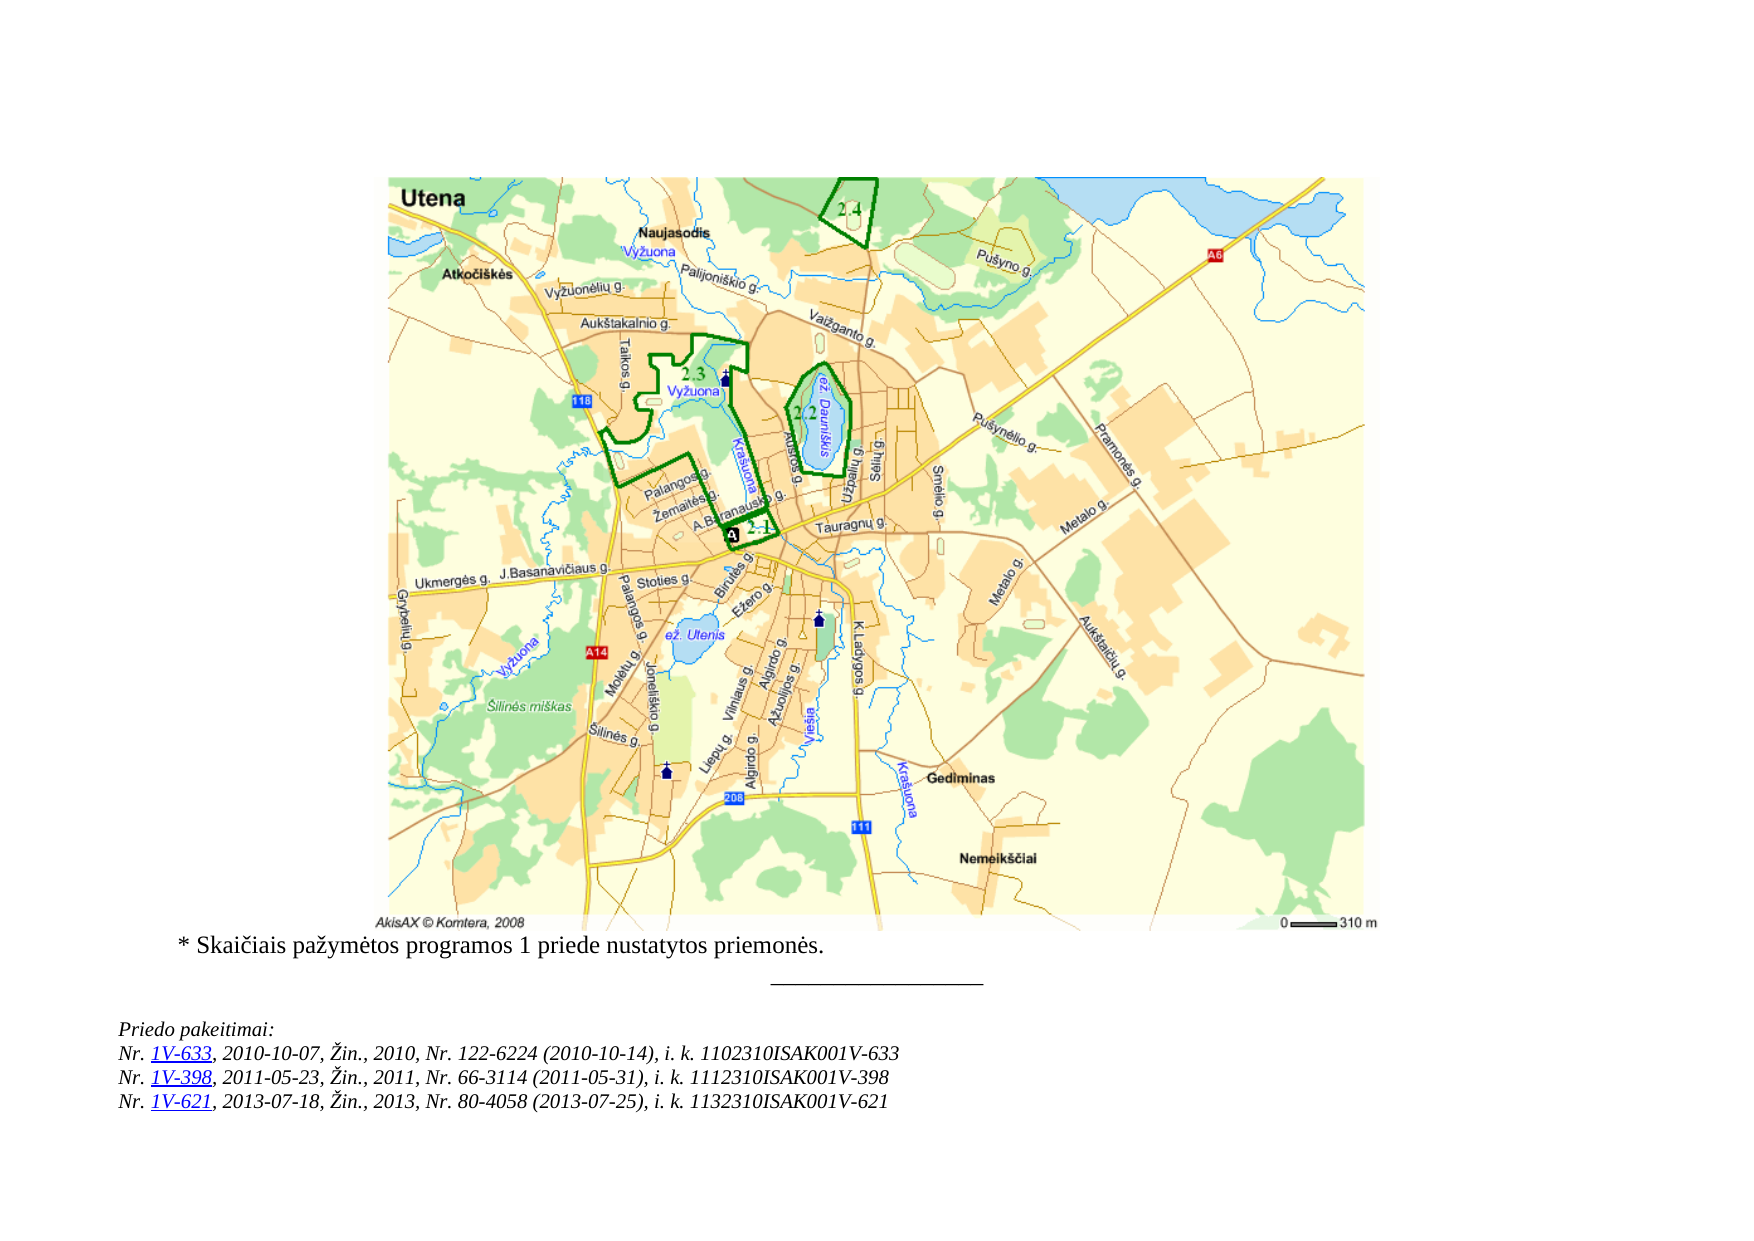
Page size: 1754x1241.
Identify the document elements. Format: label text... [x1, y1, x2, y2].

text Nr. 1V-633, 2010-10-07, Žin., 2010, Nr. 122-6224 (2010-10-14), i. k. 1102310ISAK001V-633 [118, 1041, 1635, 1065]
text Nr. 1V-398, 2011-05-23, Žin., 2011, Nr. 66-3114 (2011-05-31), i. k. 1112310ISAK001V-398 [118, 1065, 1635, 1089]
text _________________ [118, 959, 1635, 988]
text Priedo pakeitimai: [118, 1017, 1635, 1041]
text Nr. 1V-621, 2013-07-18, Žin., 2013, Nr. 80-4058 (2013-07-25), i. k. 1132310ISAK001V-621 [118, 1089, 1635, 1113]
text * Skaičiais pažymėtos programos 1 priede nustatytos priemonės. [118, 930, 1635, 959]
